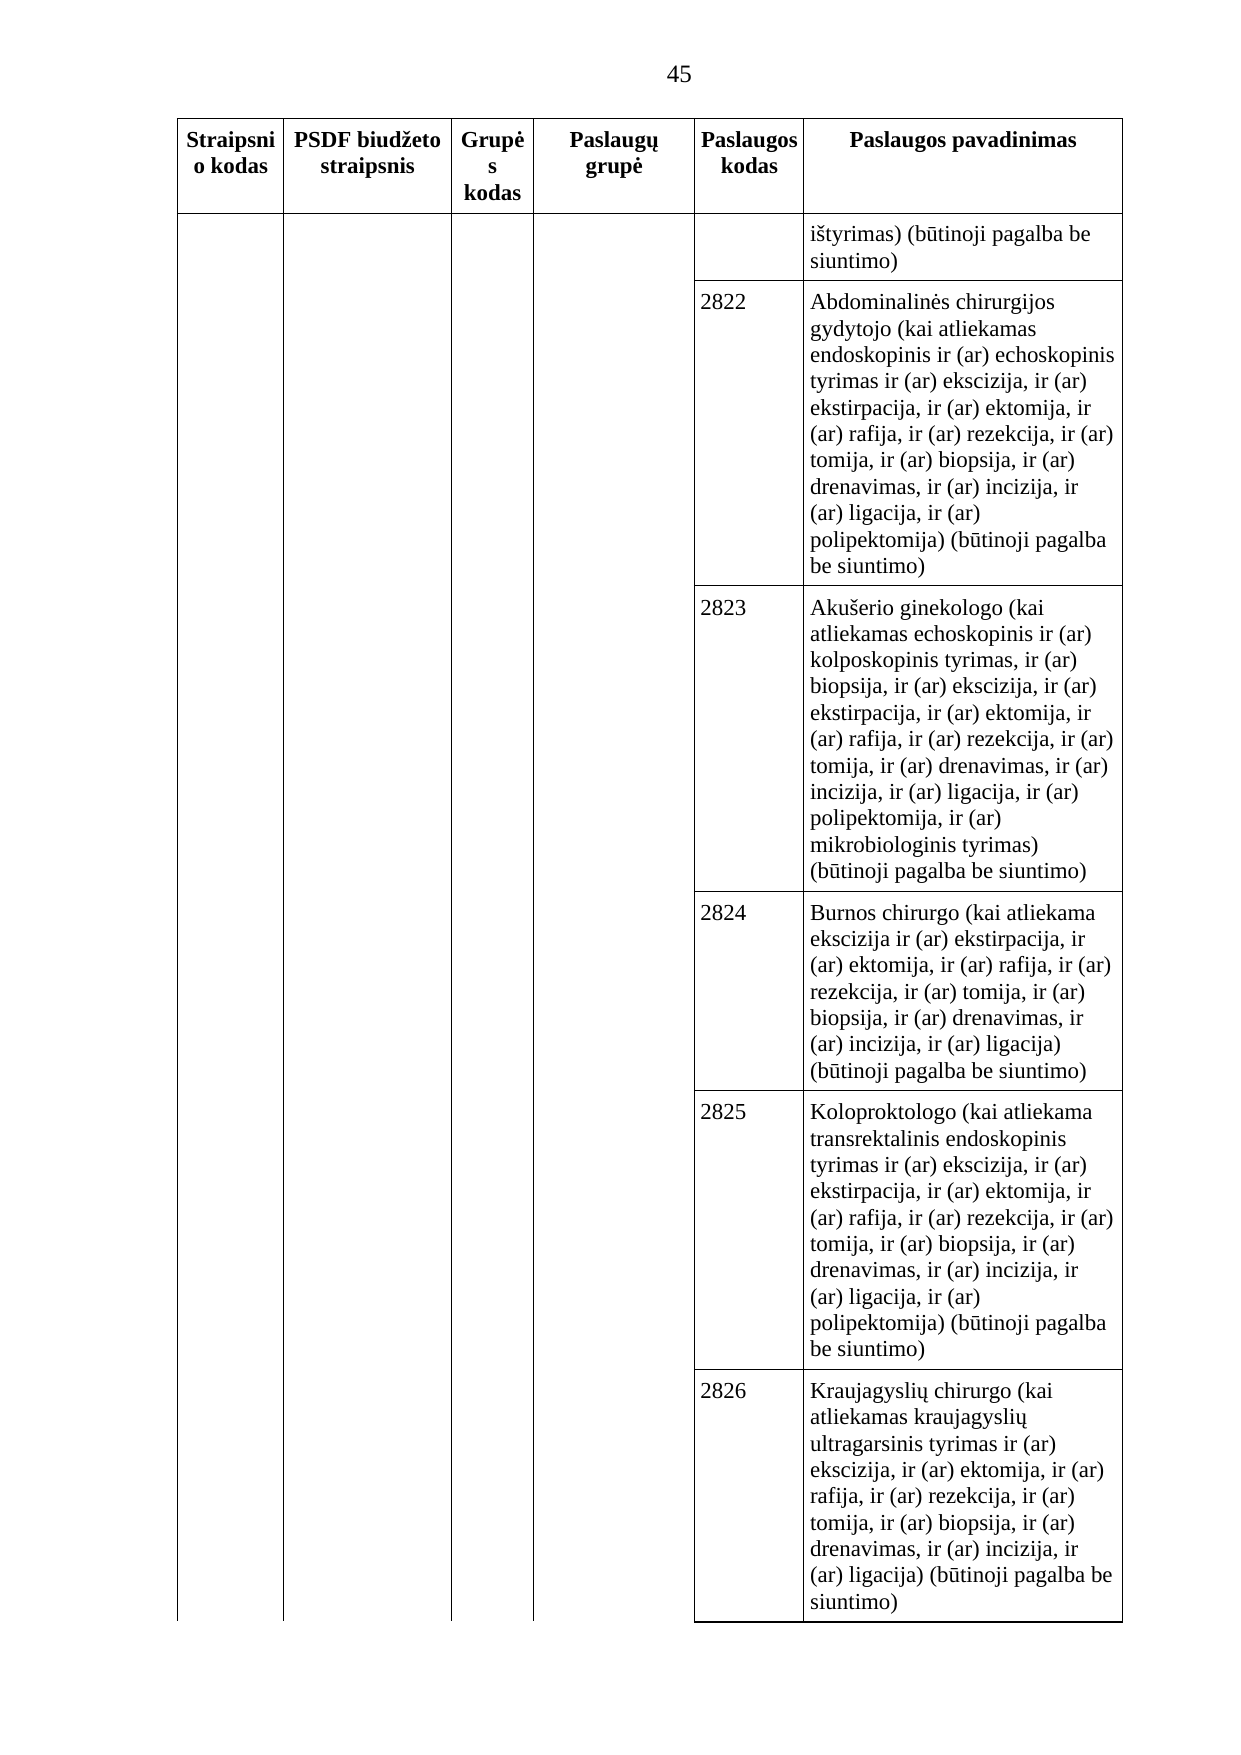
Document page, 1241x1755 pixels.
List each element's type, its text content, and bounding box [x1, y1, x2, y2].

table_cell [178, 280, 283, 585]
table_header Paslaugos kodas [695, 119, 803, 212]
table_cell [534, 280, 694, 585]
table_cell [284, 585, 451, 891]
table_cell 2823 [695, 586, 803, 891]
table_cell Koloproktologo (kai atliekama transrektalinis endoskopinis tyrimas ir (ar) ekscizija, ir (ar) ekstirpacija, ir (ar) ektomija, ir (ar) rafija, ir (ar) rezekcija, ir (ar) tomija, ir (ar) biopsija, ir (ar) drenavimas, ir (ar) incizija, ir (ar) ligacija, ir (ar) polipektomija) (būtinoji pagalba be siuntimo) [804, 1091, 1122, 1369]
table_cell [452, 1369, 533, 1621]
table_cell [284, 214, 451, 280]
table_cell [178, 891, 283, 1090]
table_cell [534, 1369, 694, 1621]
table_header Grupės kodas [452, 119, 533, 212]
table_cell [452, 214, 533, 280]
table_cell [452, 585, 533, 891]
table_cell 2825 [695, 1091, 803, 1369]
table_cell [452, 891, 533, 1090]
table_cell 2822 [695, 281, 803, 585]
table_cell [178, 1369, 283, 1621]
table_cell [284, 280, 451, 585]
table_cell [178, 214, 283, 280]
table_cell [284, 1090, 451, 1369]
table_cell Abdominalinės chirurgijos gydytojo (kai atliekamas endoskopinis ir (ar) echoskopinis tyrimas ir (ar) ekscizija, ir (ar) ekstirpacija, ir (ar) ektomija, ir (ar) rafija, ir (ar) rezekcija, ir (ar) tomija, ir (ar) biopsija, ir (ar) drenavimas, ir (ar) incizija, ir (ar) ligacija, ir (ar) polipektomija) (būtinoji pagalba be siuntimo) [804, 281, 1122, 585]
table_header PSDF biudžeto straipsnis [284, 119, 451, 212]
table_cell Burnos chirurgo (kai atliekama ekscizija ir (ar) ekstirpacija, ir (ar) ektomija, ir (ar) rafija, ir (ar) rezekcija, ir (ar) tomija, ir (ar) biopsija, ir (ar) drenavimas, ir (ar) incizija, ir (ar) ligacija) (būtinoji pagalba be siuntimo) [804, 892, 1122, 1090]
table_cell [534, 585, 694, 891]
table_cell [284, 1369, 451, 1621]
table_cell Akušerio ginekologo (kai atliekamas echoskopinis ir (ar) kolposkopinis tyrimas, ir (ar) biopsija, ir (ar) ekscizija, ir (ar) ekstirpacija, ir (ar) ektomija, ir (ar) rafija, ir (ar) rezekcija, ir (ar) tomija, ir (ar) drenavimas, ir (ar) incizija, ir (ar) ligacija, ir (ar) polipektomija, ir (ar) mikrobiologinis tyrimas) (būtinoji pagalba be siuntimo) [804, 586, 1122, 891]
table_cell [178, 585, 283, 891]
table_cell [452, 1090, 533, 1369]
table_cell ištyrimas) (būtinoji pagalba be siuntimo) [804, 214, 1122, 280]
table_cell 2824 [695, 892, 803, 1090]
table_cell 2826 [695, 1370, 803, 1621]
table_cell [695, 214, 803, 280]
table_header Paslaugų grupė [534, 119, 694, 212]
table_cell [534, 1090, 694, 1369]
table_header Paslaugos pavadinimas [804, 119, 1122, 212]
table_cell [534, 891, 694, 1090]
table_header Straipsnio kodas [178, 119, 283, 212]
table_cell [452, 280, 533, 585]
table_cell [284, 891, 451, 1090]
table_cell [178, 1090, 283, 1369]
table_cell [534, 214, 694, 280]
table_cell Kraujagyslių chirurgo (kai atliekamas kraujagyslių ultragarsinis tyrimas ir (ar) ekscizija, ir (ar) ektomija, ir (ar) rafija, ir (ar) rezekcija, ir (ar) tomija, ir (ar) biopsija, ir (ar) drenavimas, ir (ar) incizija, ir (ar) ligacija) (būtinoji pagalba be siuntimo) [804, 1370, 1122, 1621]
